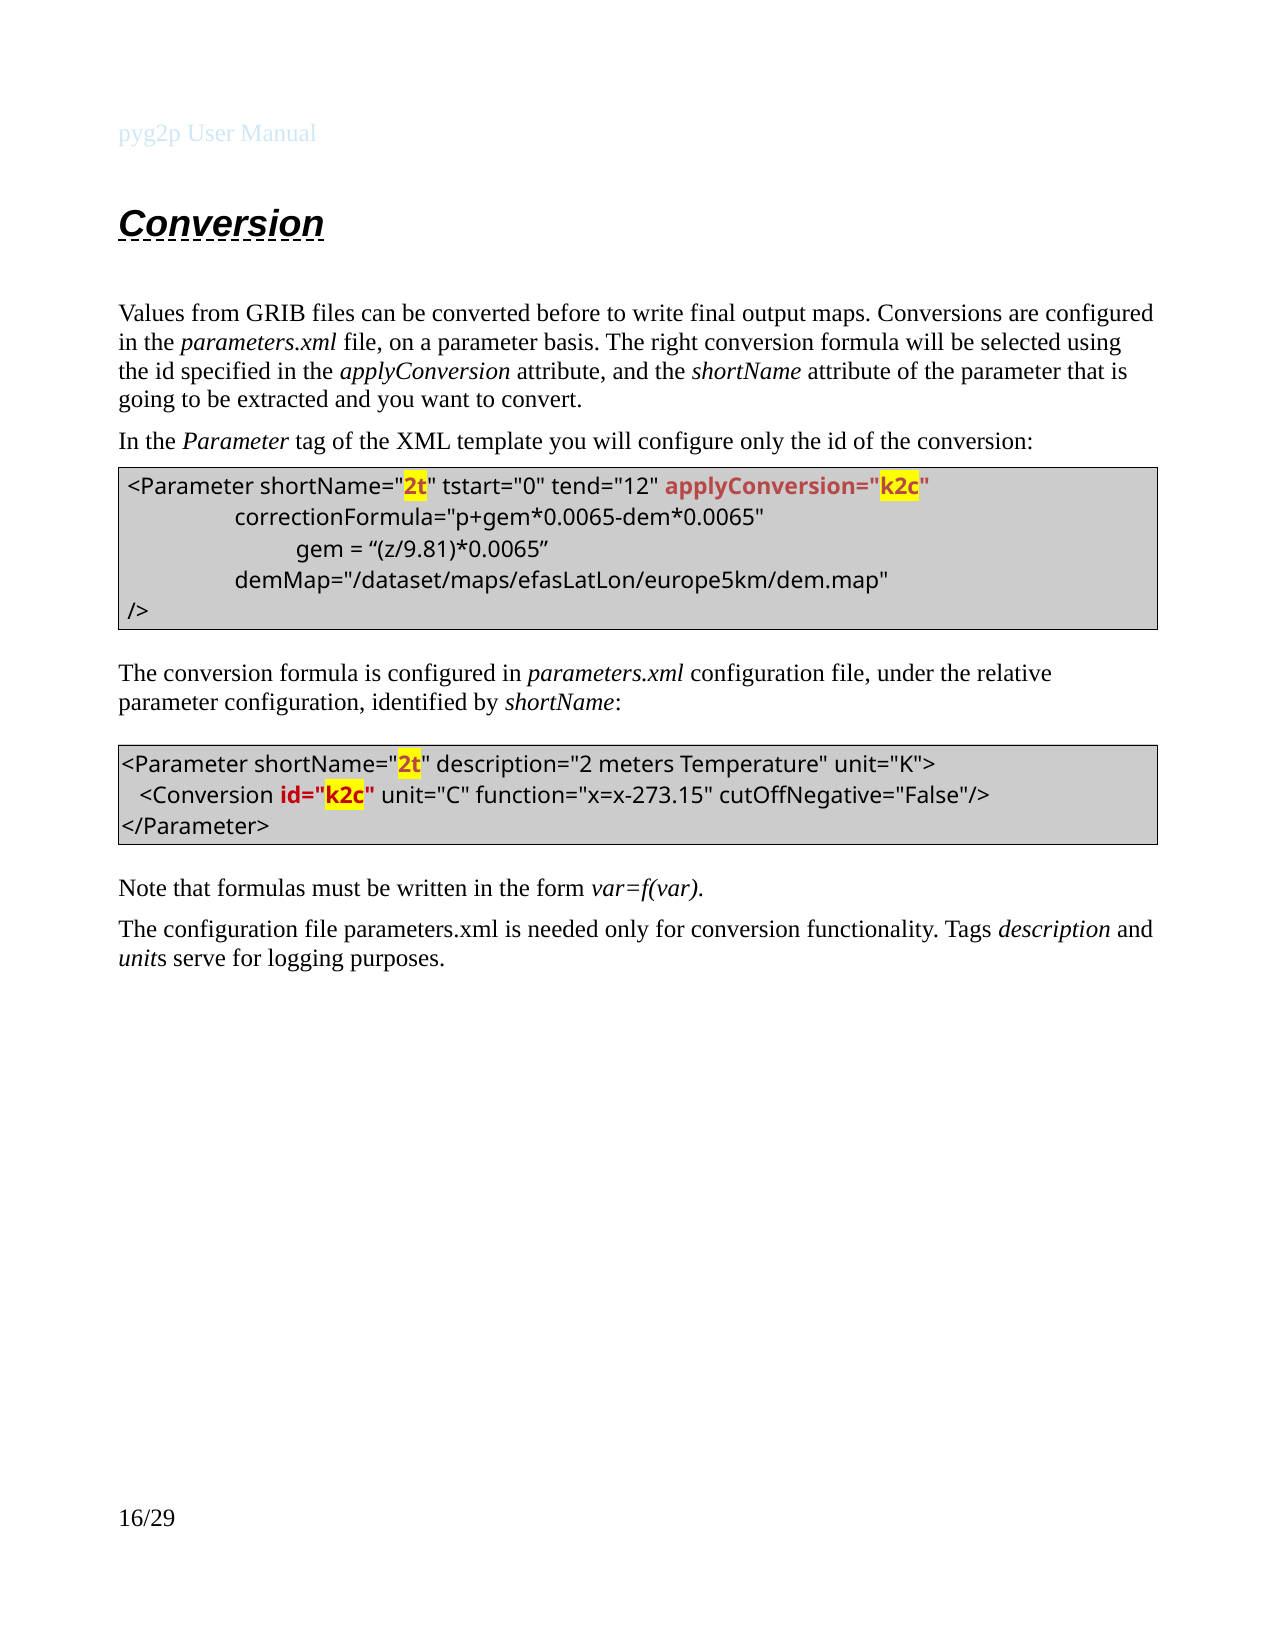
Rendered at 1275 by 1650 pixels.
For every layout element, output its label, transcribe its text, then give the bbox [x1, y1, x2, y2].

text /> [119, 592, 1157, 629]
subtitle Conversion [118, 201, 1157, 244]
text <Conversion id="k2c" unit="C" function="x=x-273.15" cutOffNegative="False"/> [119, 776, 1157, 807]
text demMap="/dataset/maps/efasLatLon/europe5km/dem.map" [119, 561, 1157, 592]
text Values from GRIB files can be converted before to write final output maps. Conversions are configured in the parameters.xml file, on a parameter basis. The right conversion formula will be selected using the id specified in the applyConversion attribute, and the shortName attribute of the parameter that is going to be extracted and you want to convert. [118, 298, 1157, 413]
text <Parameter shortName="2t" description="2 meters Temperature" unit="K"> [119, 746, 1157, 776]
text In the Parameter tag of the XML template you will configure only the id of the conversion: [118, 426, 1157, 454]
text correctionFormula="p+gem*0.0065-dem*0.0065" gem = “(z/9.81)*0.0065” [119, 498, 1157, 561]
text Note that formulas must be written in the form var=f(var). [118, 873, 1157, 902]
text The configuration file parameters.xml is needed only for conversion functionality. Tags description and units serve for logging purposes. [118, 914, 1157, 972]
text <Parameter shortName="2t" tstart="0" tend="12" applyConversion="k2c" [119, 468, 1157, 498]
text </Parameter> [119, 807, 1157, 844]
text The conversion formula is configured in parameters.xml configuration file, under the relative parameter configuration, identified by shortName: [118, 658, 1157, 716]
